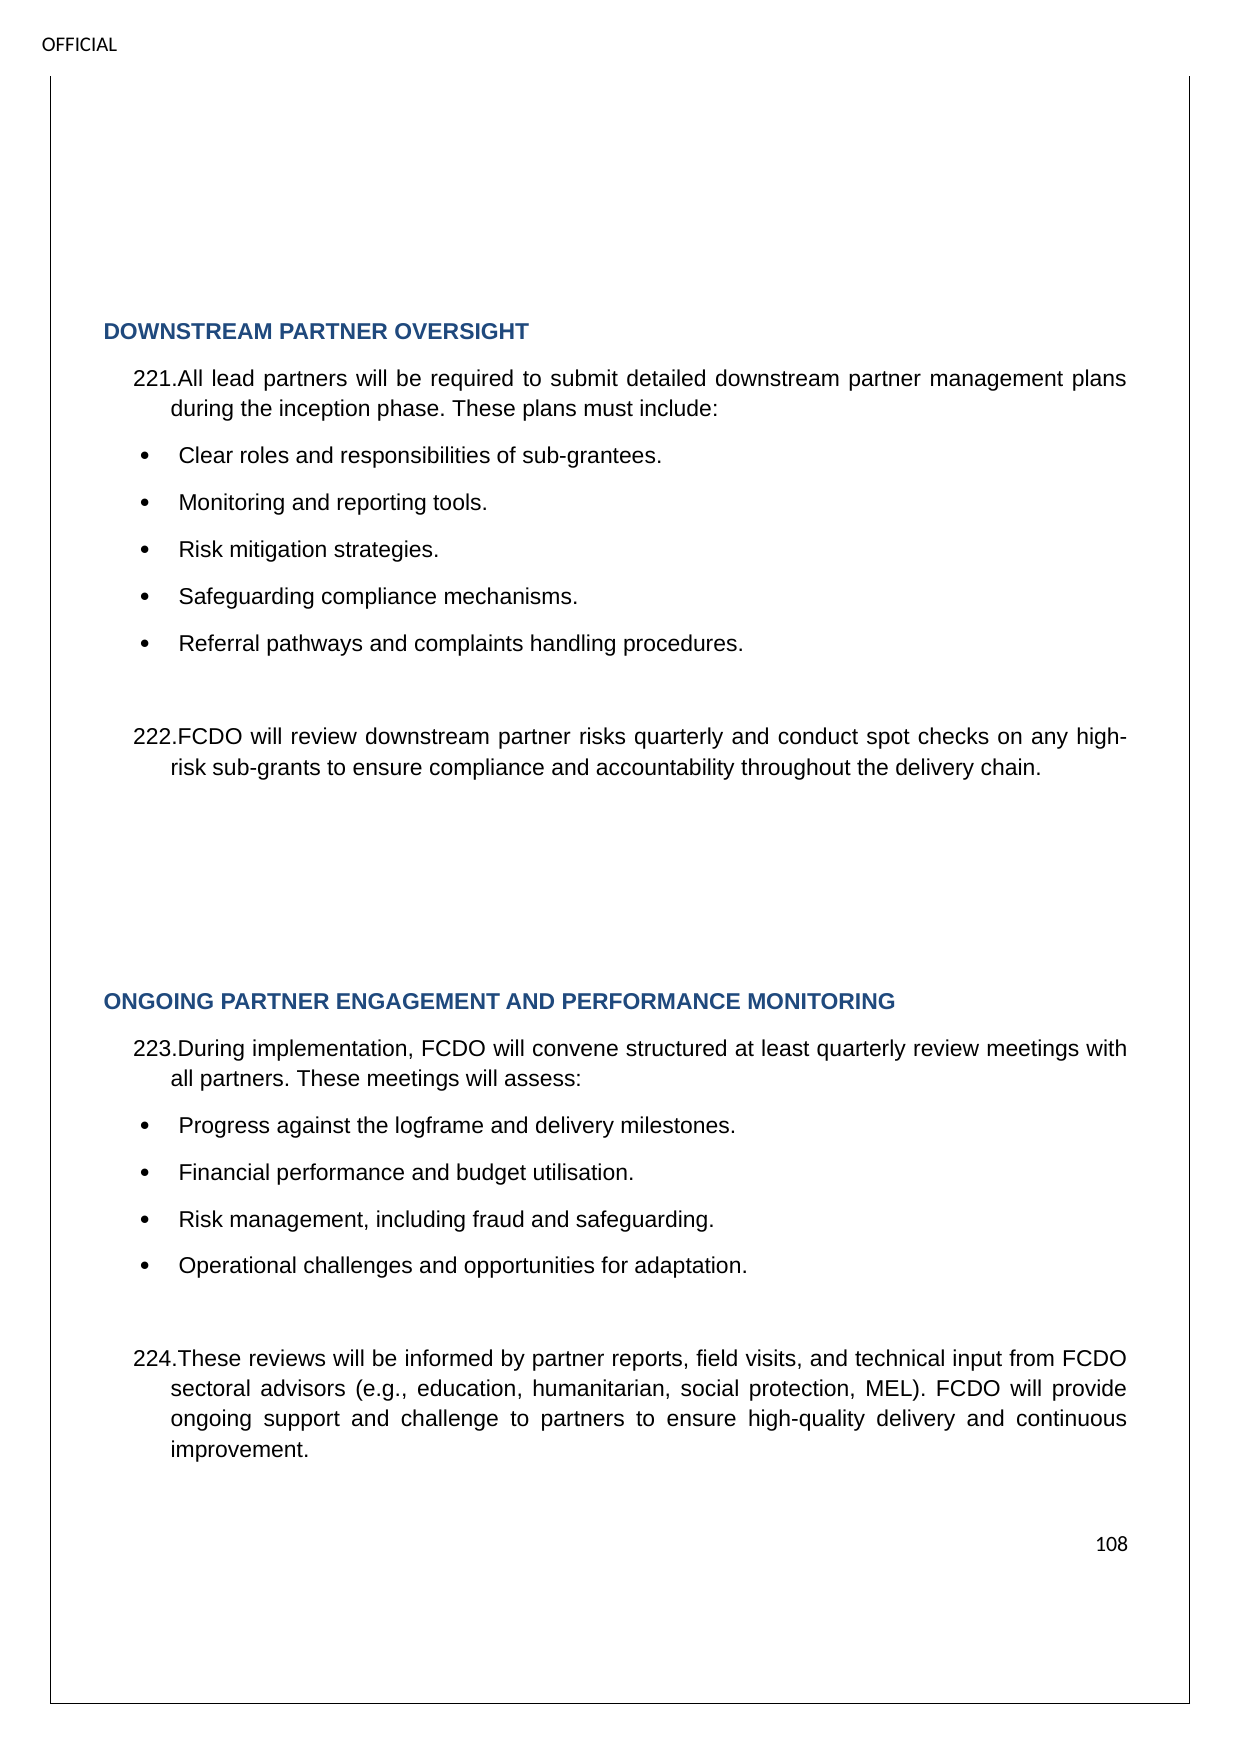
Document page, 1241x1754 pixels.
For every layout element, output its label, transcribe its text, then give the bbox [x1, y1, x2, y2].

list Safeguarding compliance mechanisms. [141, 583, 1128, 609]
list Financial performance and budget utilisation. [141, 1159, 1128, 1185]
list These reviews will be informed by partner reports, field visits, and technical input from FCDO sectoral advisors (e.g., education, humanitarian, social protection, MEL). FCDO will provide ongoing support and challenge to partners to ensure high-quality delivery and continuous improvement. [133, 1345, 1128, 1462]
list Risk mitigation strategies. [141, 536, 1128, 562]
list Monitoring and reporting tools. [141, 489, 1128, 515]
list FCDO will review downstream partner risks quarterly and conduct spot checks on any high-risk sub-grants to ensure compliance and accountability throughout the delivery chain. [133, 723, 1128, 780]
list During implementation, FCDO will convene structured at least quarterly review meetings with all partners. These meetings will assess: [133, 1035, 1128, 1091]
list Operational challenges and opportunities for adaptation. [141, 1252, 1128, 1279]
list Progress against the logframe and delivery milestones. [141, 1112, 1128, 1138]
list All lead partners will be required to submit detailed downstream partner management plans during the inception phase. These plans must include: [133, 365, 1128, 422]
list Clear roles and responsibilities of sub-grantees. [141, 442, 1128, 468]
list Risk management, including fraud and safeguarding. [141, 1206, 1128, 1232]
text DOWNSTREAM PARTNER OVERSIGHT [103, 318, 1128, 344]
list Referral pathways and complaints handling procedures. [141, 629, 1128, 656]
text ONGOING PARTNER ENGAGEMENT AND PERFORMANCE MONITORING [103, 988, 1128, 1014]
